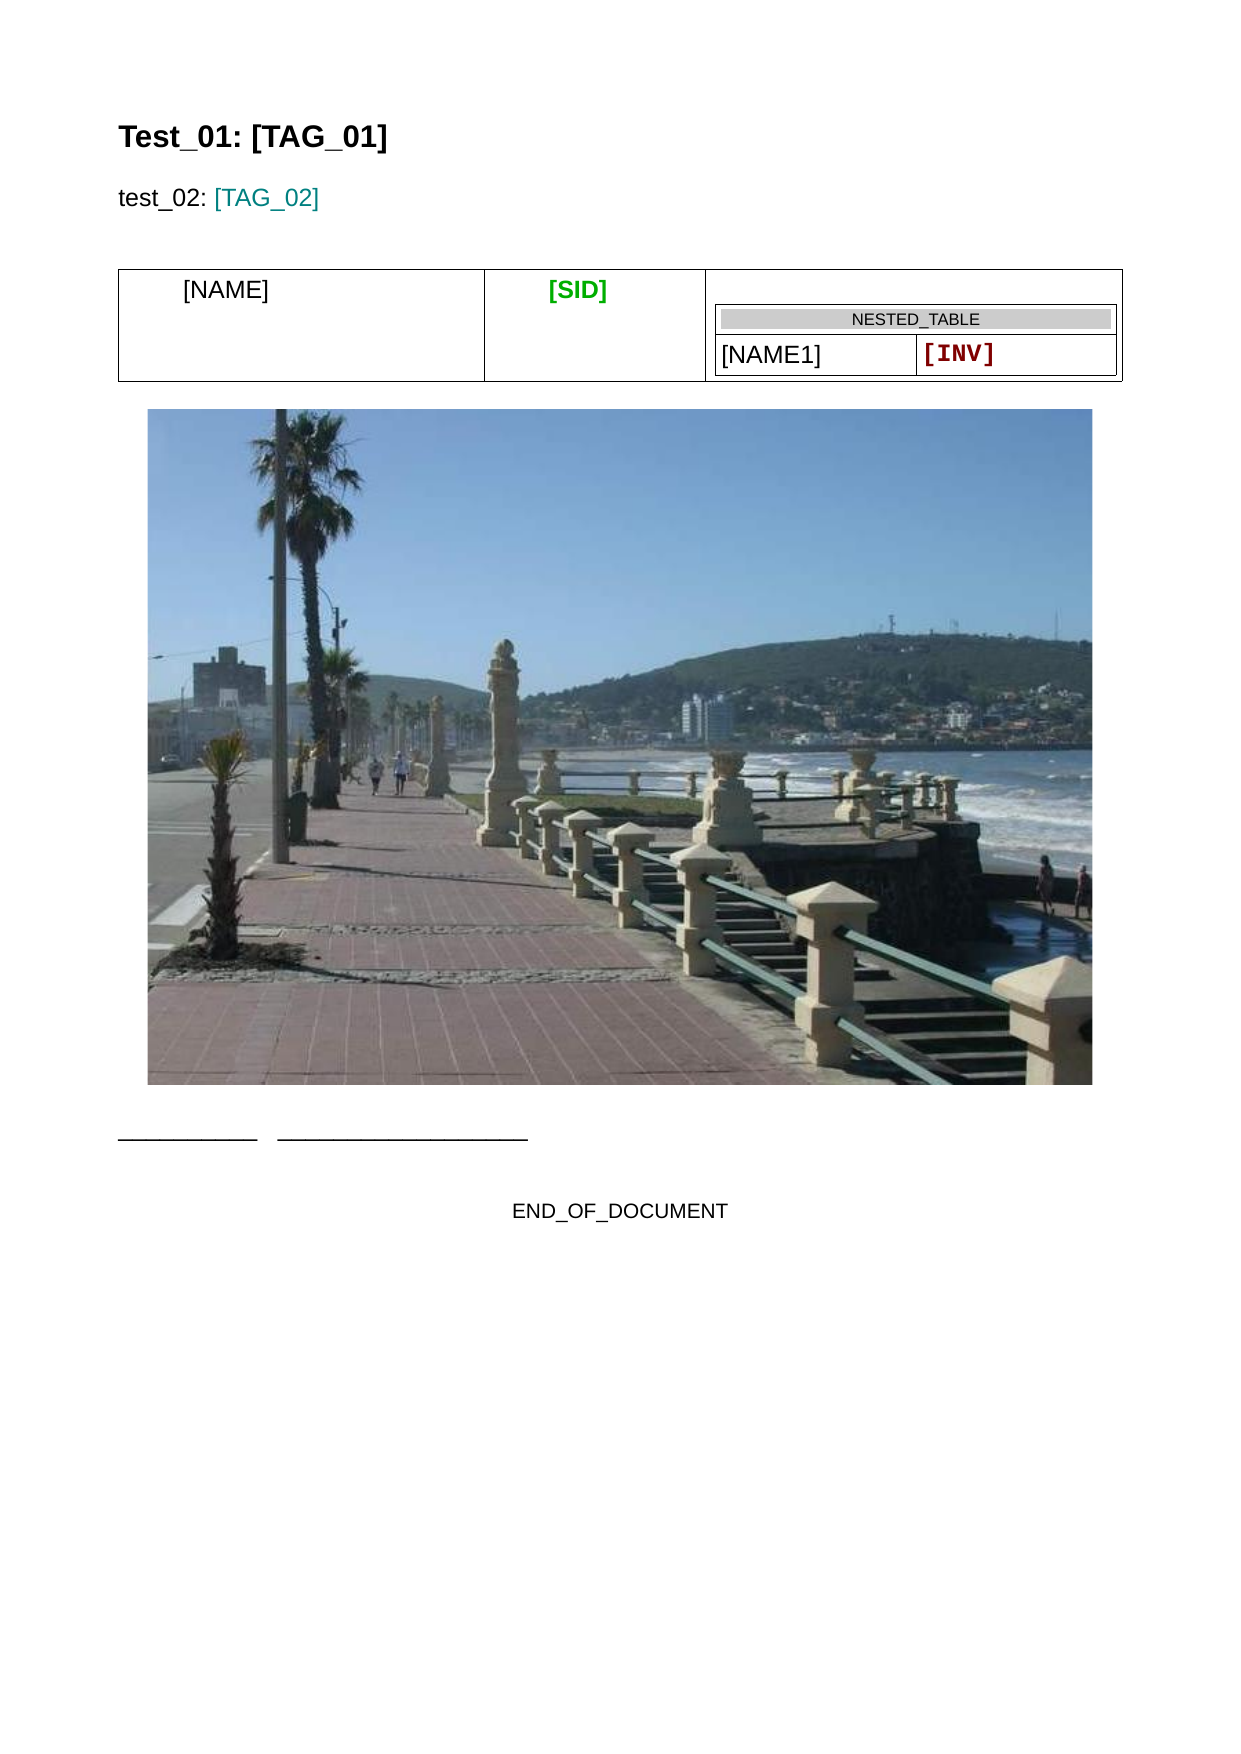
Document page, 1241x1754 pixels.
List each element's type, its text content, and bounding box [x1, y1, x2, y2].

table_cell [INV] [917, 335, 1116, 375]
text Test_01: [TAG_01] [118, 118, 1122, 154]
text __________ __________________ [118, 1113, 1063, 1142]
text test_02: [TAG_02] [118, 183, 1122, 212]
table_header NESTED_TABLE [716, 305, 1116, 334]
table_cell [NAME1] [716, 335, 916, 375]
picture [147, 409, 1093, 1085]
table_header [706, 270, 1122, 381]
table_header [NAME] [119, 270, 484, 381]
table_header [SID] [485, 270, 705, 381]
text END_OF_DOCUMENT [118, 1199, 1122, 1223]
